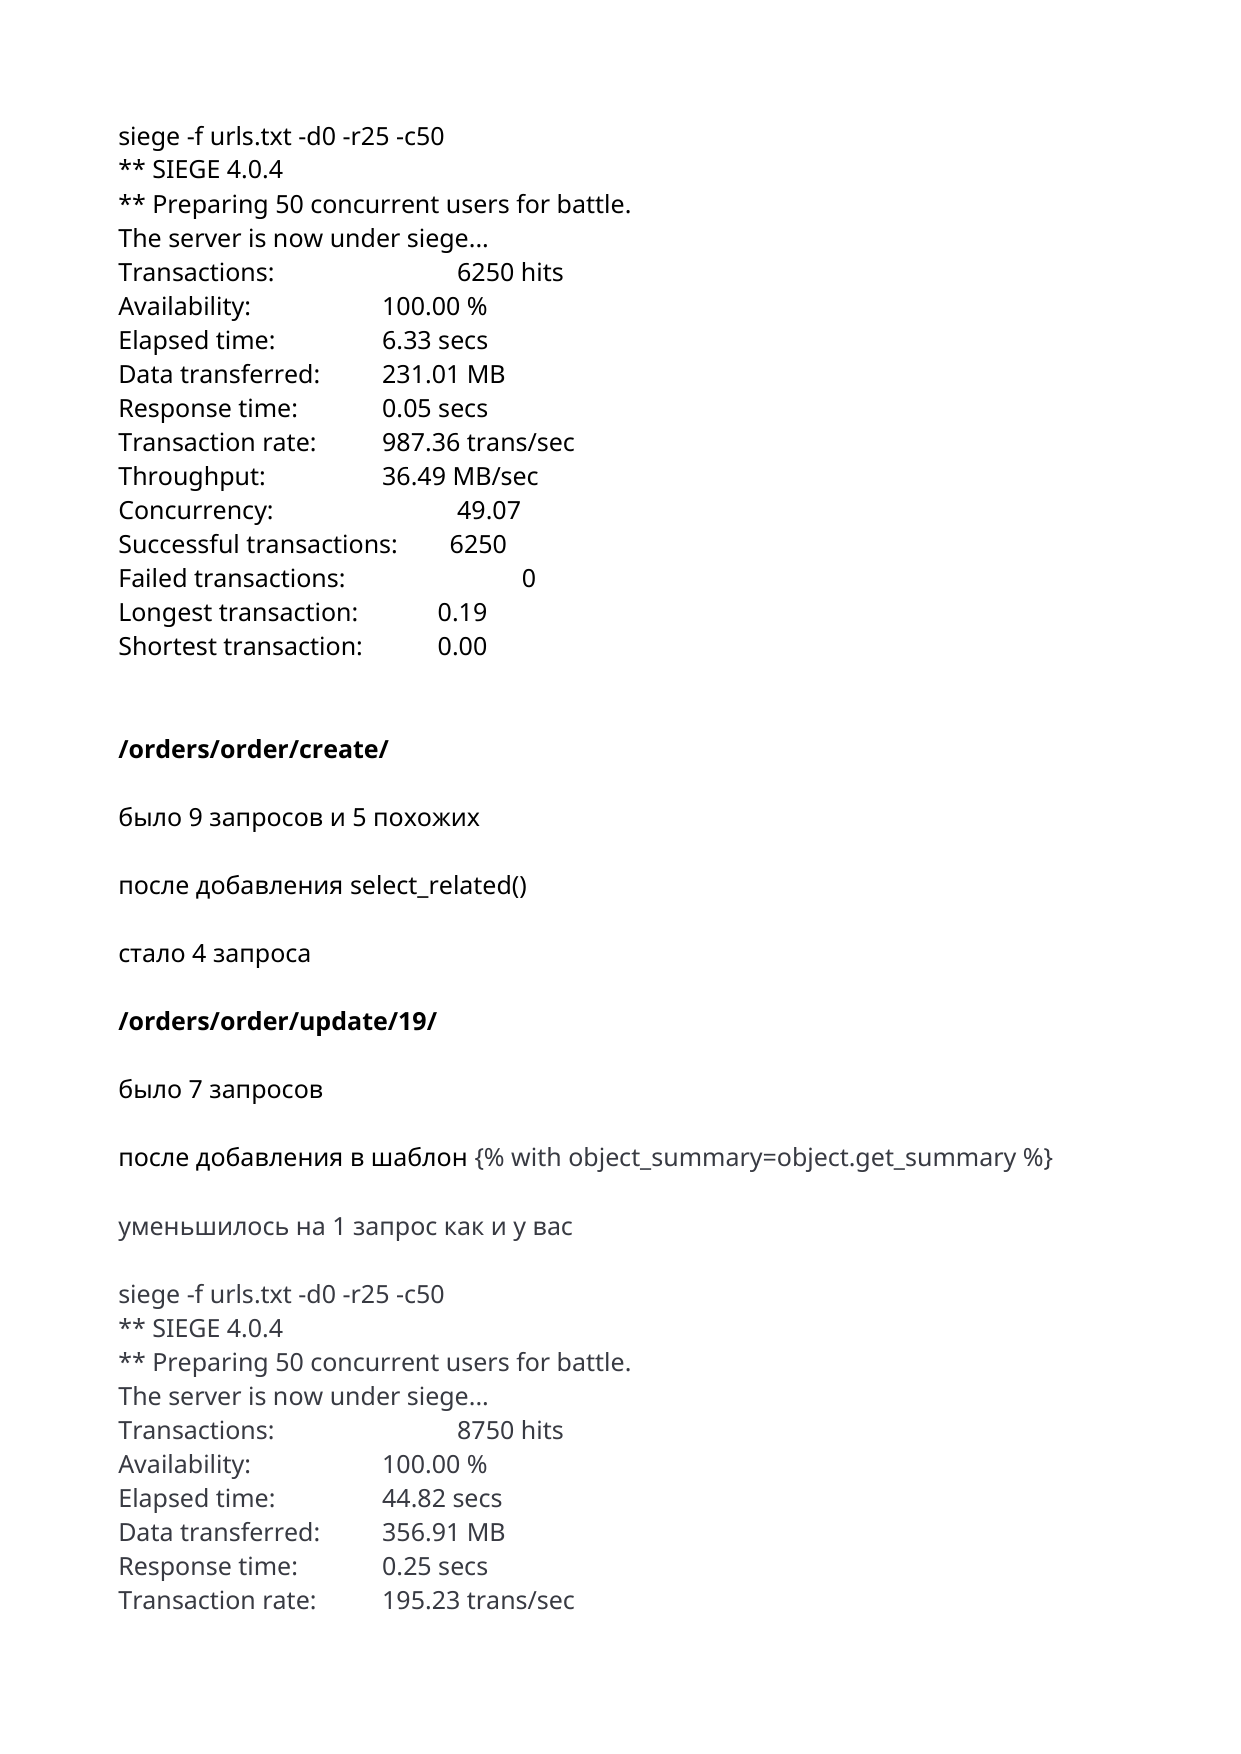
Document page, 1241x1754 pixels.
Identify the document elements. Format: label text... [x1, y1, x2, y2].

text Elapsed time: 44.82 secs [118, 1481, 1122, 1515]
text ** Preparing 50 concurrent users for battle. [118, 1344, 1122, 1378]
text Shortest transaction: 0.00 [118, 629, 1122, 663]
text siege -f urls.txt -d0 -r25 -c50 [118, 1276, 1122, 1310]
text было 9 запросов и 5 похожих [118, 799, 1122, 833]
text после добавления в шаблон {% with object_summary=object.get_summary %} [118, 1140, 1122, 1174]
text siege -f urls.txt -d0 -r25 -c50 [118, 118, 1122, 152]
text Concurrency: 49.07 [118, 493, 1122, 527]
text Data transferred: 356.91 MB [118, 1515, 1122, 1549]
text Availability: 100.00 % [118, 1447, 1122, 1481]
text было 7 запросов [118, 1072, 1122, 1106]
text Transactions: 6250 hits [118, 254, 1122, 288]
text Elapsed time: 6.33 secs [118, 322, 1122, 357]
text Longest transaction: 0.19 [118, 595, 1122, 629]
text ** SIEGE 4.0.4 [118, 1310, 1122, 1344]
text Throughput: 36.49 MB/sec [118, 459, 1122, 493]
text Transaction rate: 195.23 trans/sec [118, 1583, 1122, 1617]
text уменьшилось на 1 запрос как и у вас [118, 1208, 1122, 1242]
text Successful transactions: 6250 [118, 527, 1122, 561]
text после добавления select_related() [118, 867, 1122, 902]
text Availability: 100.00 % [118, 288, 1122, 322]
text /orders/order/create/ [118, 731, 1122, 765]
text /orders/order/update/19/ [118, 1004, 1122, 1038]
text ** SIEGE 4.0.4 [118, 152, 1122, 186]
text Response time: 0.05 secs [118, 391, 1122, 425]
text The server is now under siege... [118, 1378, 1122, 1412]
text The server is now under siege... [118, 220, 1122, 254]
text ** Preparing 50 concurrent users for battle. [118, 186, 1122, 220]
text Failed transactions: 0 [118, 561, 1122, 595]
text Transaction rate: 987.36 trans/sec [118, 425, 1122, 459]
text стало 4 запроса [118, 936, 1122, 970]
text Transactions: 8750 hits [118, 1412, 1122, 1447]
text Data transferred: 231.01 MB [118, 357, 1122, 391]
text Response time: 0.25 secs [118, 1549, 1122, 1583]
